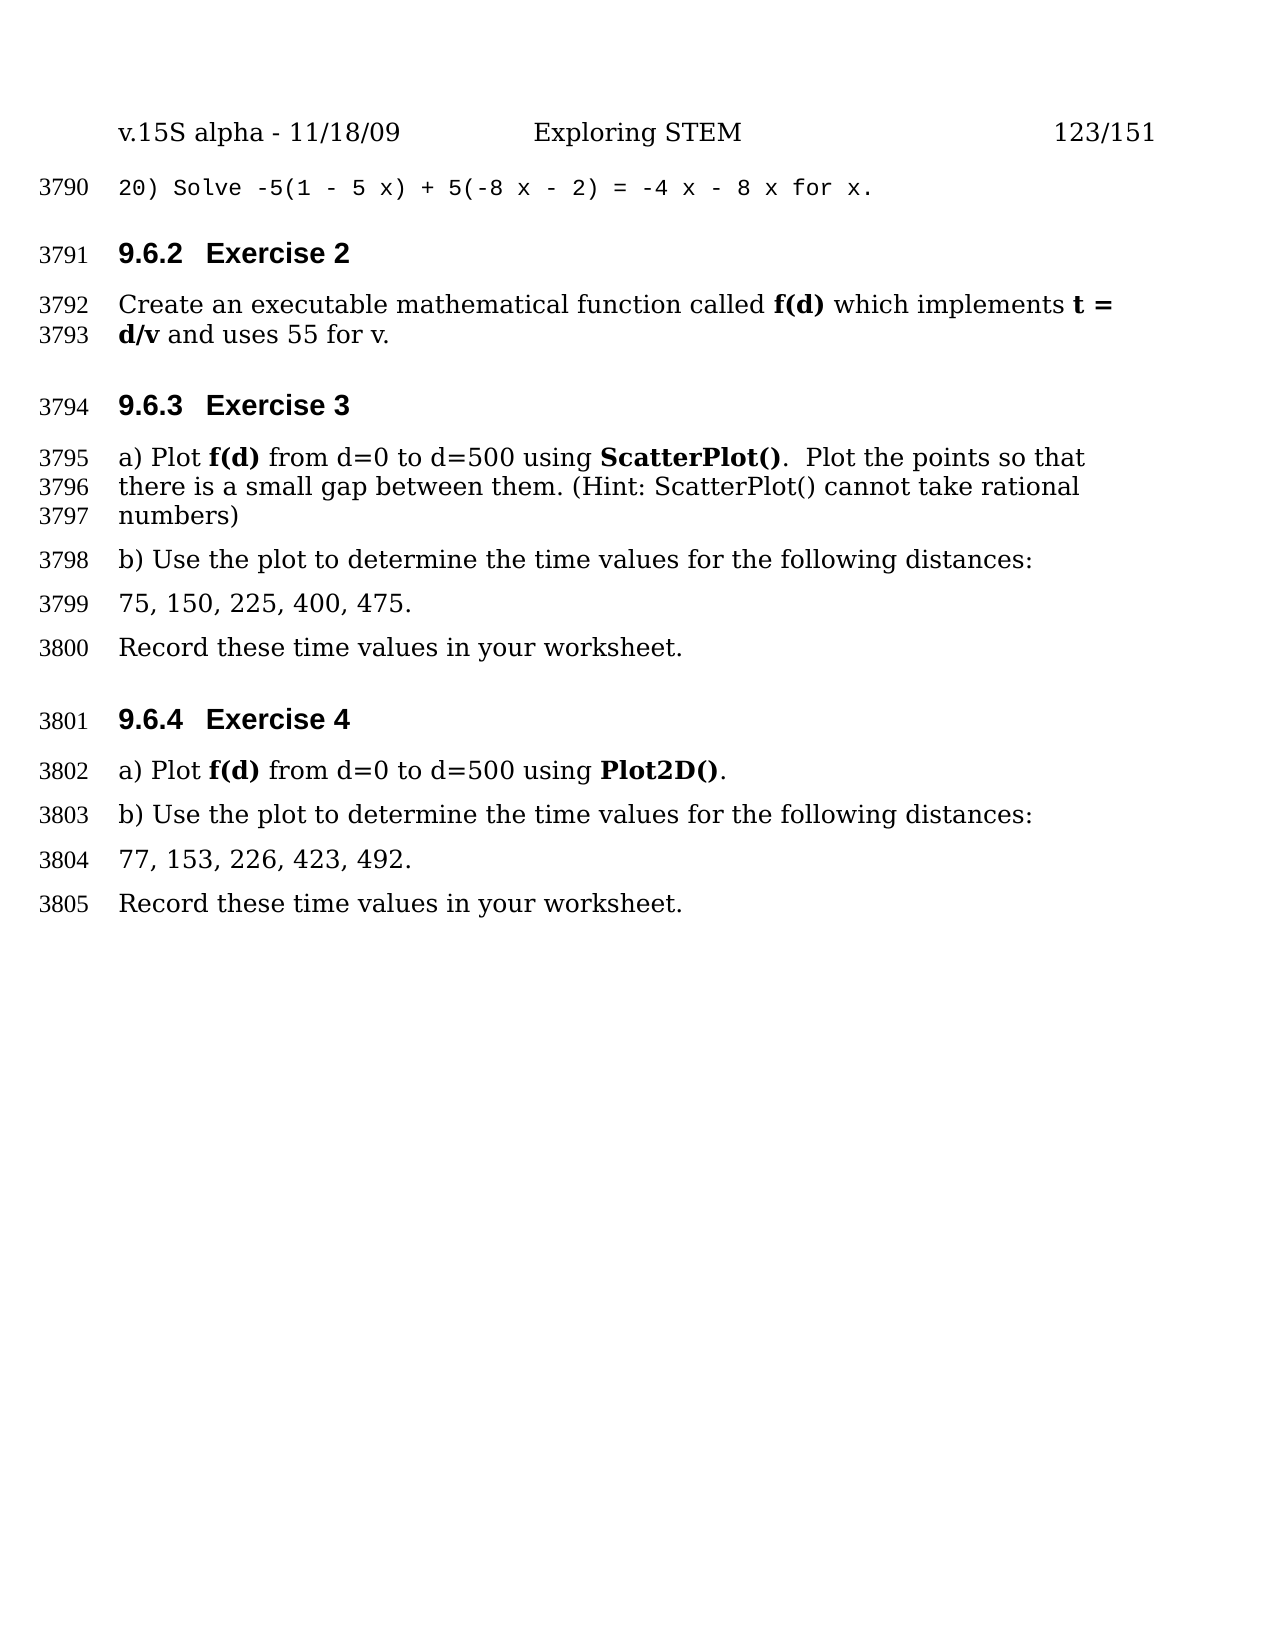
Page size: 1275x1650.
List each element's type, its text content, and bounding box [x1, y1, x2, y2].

text a) Plot f(d) from d=0 to d=500 using Plot2D(). [118, 756, 1157, 786]
text a) Plot f(d) from d=0 to d=500 using ScatterPlot(). Plot the points so that there is a small gap between them. (Hint: ScatterPlot() cannot take rational numbers) [118, 442, 1157, 530]
text Record these time values in your worksheet. [118, 889, 1157, 918]
subtitle Exercise 4 [118, 702, 1157, 735]
subtitle Exercise 2 [118, 236, 1157, 269]
subtitle Exercise 3 [118, 388, 1157, 422]
text 20) Solve -5(1 - 5 x) + 5(-8 x - 2) = -4 x - 8 x for x. [118, 177, 1157, 203]
text Create an executable mathematical function called f(d) which implements t = d/v and uses 55 for v. [118, 290, 1157, 349]
text 77, 153, 226, 423, 492. [118, 845, 1157, 874]
text 75, 150, 225, 400, 475. [118, 589, 1157, 618]
text b) Use the plot to determine the time values for the following distances: [118, 801, 1157, 830]
text b) Use the plot to determine the time values for the following distances: [118, 545, 1157, 574]
text Record these time values in your worksheet. [118, 633, 1157, 663]
